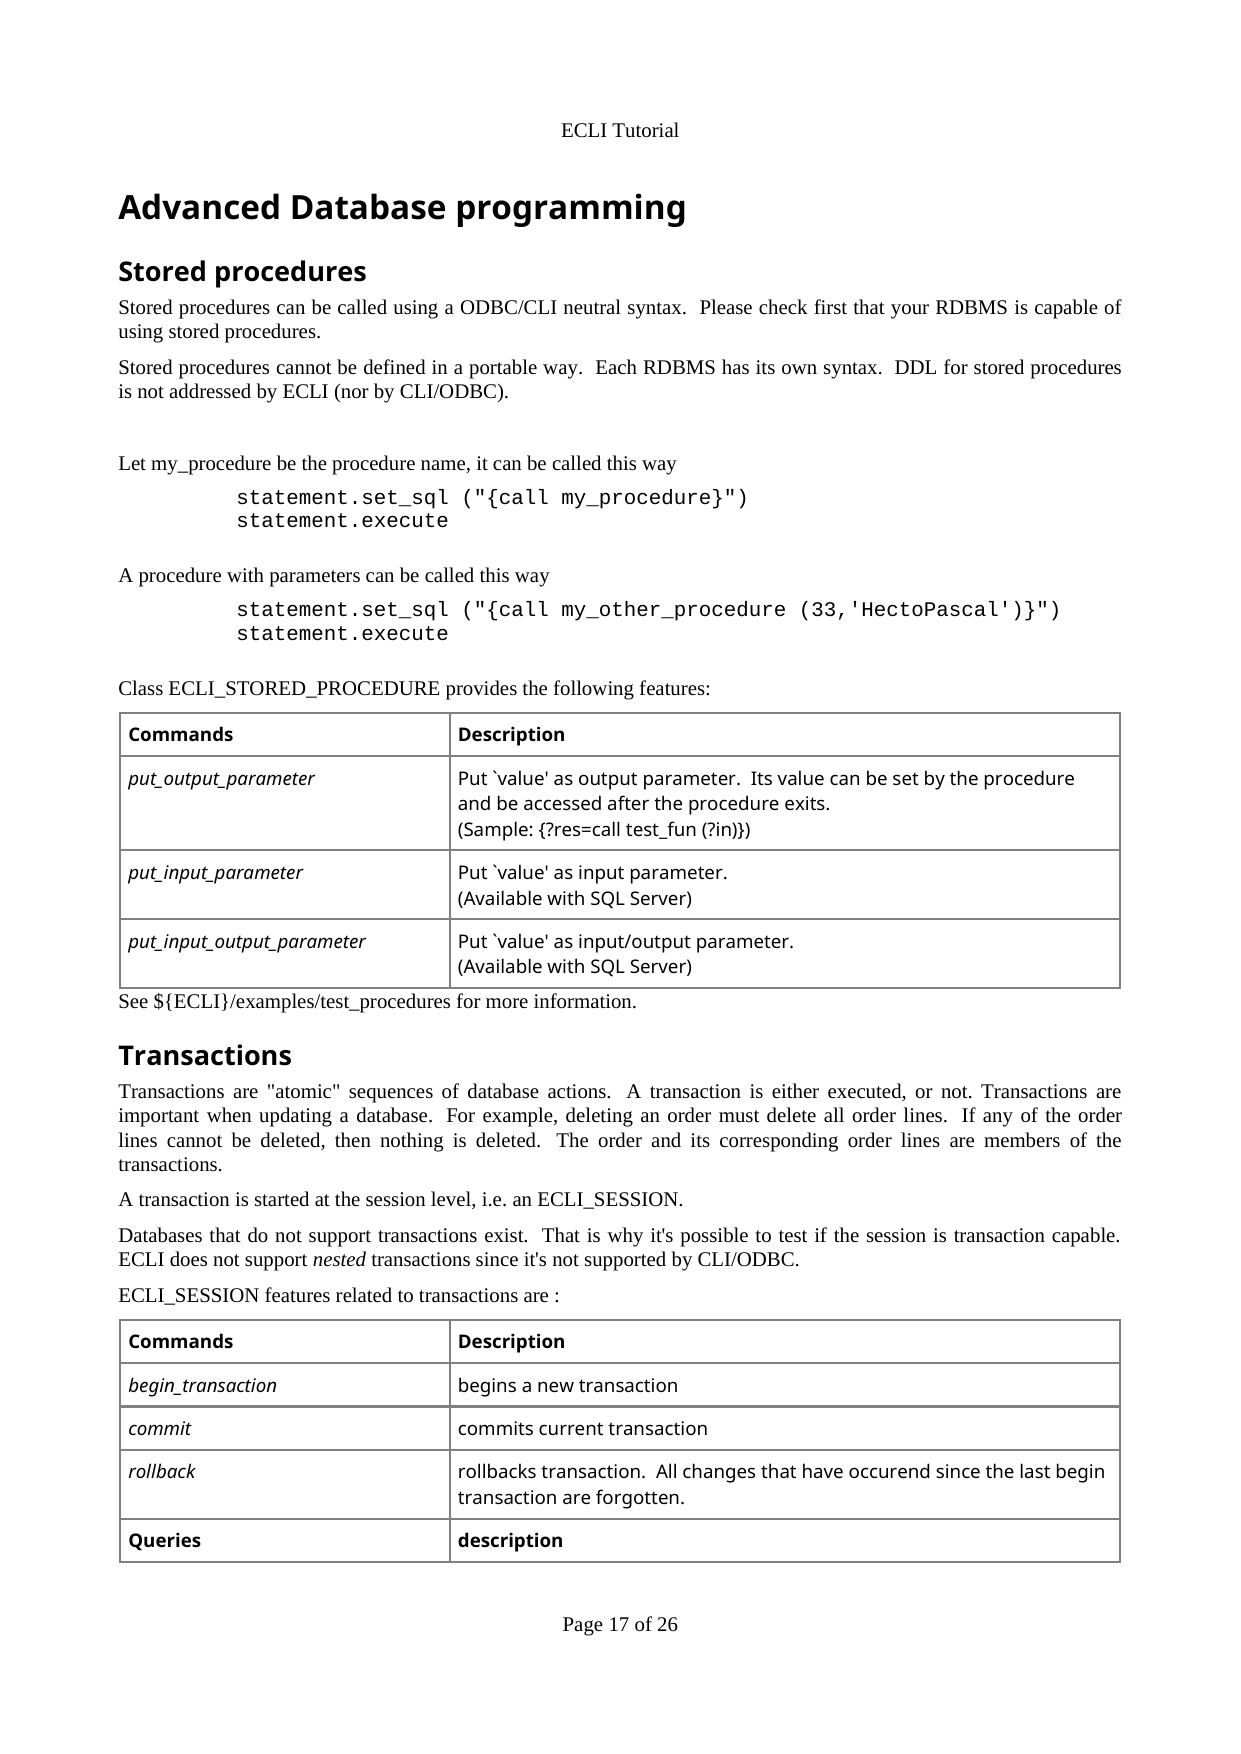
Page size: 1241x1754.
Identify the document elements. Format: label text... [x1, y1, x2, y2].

text Let my_procedure be the procedure name, it can be called this way [118, 451, 1122, 475]
table_cell put_input_parameter [121, 851, 449, 918]
table_cell Put `value' as input parameter. (Available with SQL Server) [451, 851, 1119, 918]
table_cell commit [121, 1408, 449, 1449]
table_header Commands [121, 714, 449, 755]
text ECLI_SESSION features related to transactions are : [118, 1283, 1122, 1307]
table_cell rollback [121, 1451, 449, 1517]
text See ${ECLI}/examples/test_procedures for more information. [118, 989, 1122, 1013]
text statement.set_sql ("{call my_procedure}") [236, 487, 1122, 510]
table_cell put_input_output_parameter [121, 920, 449, 987]
text Databases that do not support transactions exist. That is why it's possible to test if the session is transaction capable. ECLI does not support nested transactions since it's not supported by CLI/ODBC. [118, 1223, 1122, 1271]
table_cell description [451, 1520, 1119, 1561]
table_header Description [451, 1321, 1119, 1362]
table_cell rollbacks transaction. All changes that have occurend since the last begin transaction are forgotten. [451, 1451, 1119, 1517]
text A procedure with parameters can be called this way [118, 563, 1122, 587]
table_cell Put `value' as output parameter. Its value can be set by the procedure and be accessed after the procedure exits. (Sample: {?res=call test_fun (?in)}) [451, 757, 1119, 849]
table_header Description [451, 714, 1119, 755]
text Stored procedures can be called using a ODBC/CLI neutral syntax. Please check first that your RDBMS is capable of using stored procedures. [118, 295, 1122, 343]
text statement.set_sql ("{call my_other_procedure (33,'HectoPascal')}") [236, 599, 1122, 623]
text A transaction is started at the session level, i.e. an ECLI_SESSION. [118, 1187, 1122, 1211]
subtitle Stored procedures [118, 252, 1122, 289]
table_cell put_output_parameter [121, 757, 449, 849]
table_header Commands [121, 1321, 449, 1362]
subtitle Advanced Database programming [118, 183, 1122, 229]
text Transactions are "atomic" sequences of database actions. A transaction is either executed, or not. Transactions are important when updating a database. For example, deleting an order must delete all order lines. If any of the order lines cannot be deleted, then nothing is deleted. The order and its corresponding order lines are members of the transactions. [118, 1079, 1122, 1176]
text statement.execute [236, 623, 1122, 647]
table_cell commits current transaction [451, 1408, 1119, 1449]
table_cell begins a new transaction [451, 1364, 1119, 1405]
table_cell begin_transaction [121, 1364, 449, 1405]
text Class ECLI_STORED_PROCEDURE provides the following features: [118, 676, 1122, 700]
table_cell Queries [121, 1520, 449, 1561]
table_cell Put `value' as input/output parameter. (Available with SQL Server) [451, 920, 1119, 987]
text statement.execute [236, 510, 1122, 534]
text Stored procedures cannot be defined in a portable way. Each RDBMS has its own syntax. DDL for stored procedures is not addressed by ECLI (nor by CLI/ODBC). [118, 355, 1122, 403]
subtitle Transactions [118, 1037, 1122, 1073]
